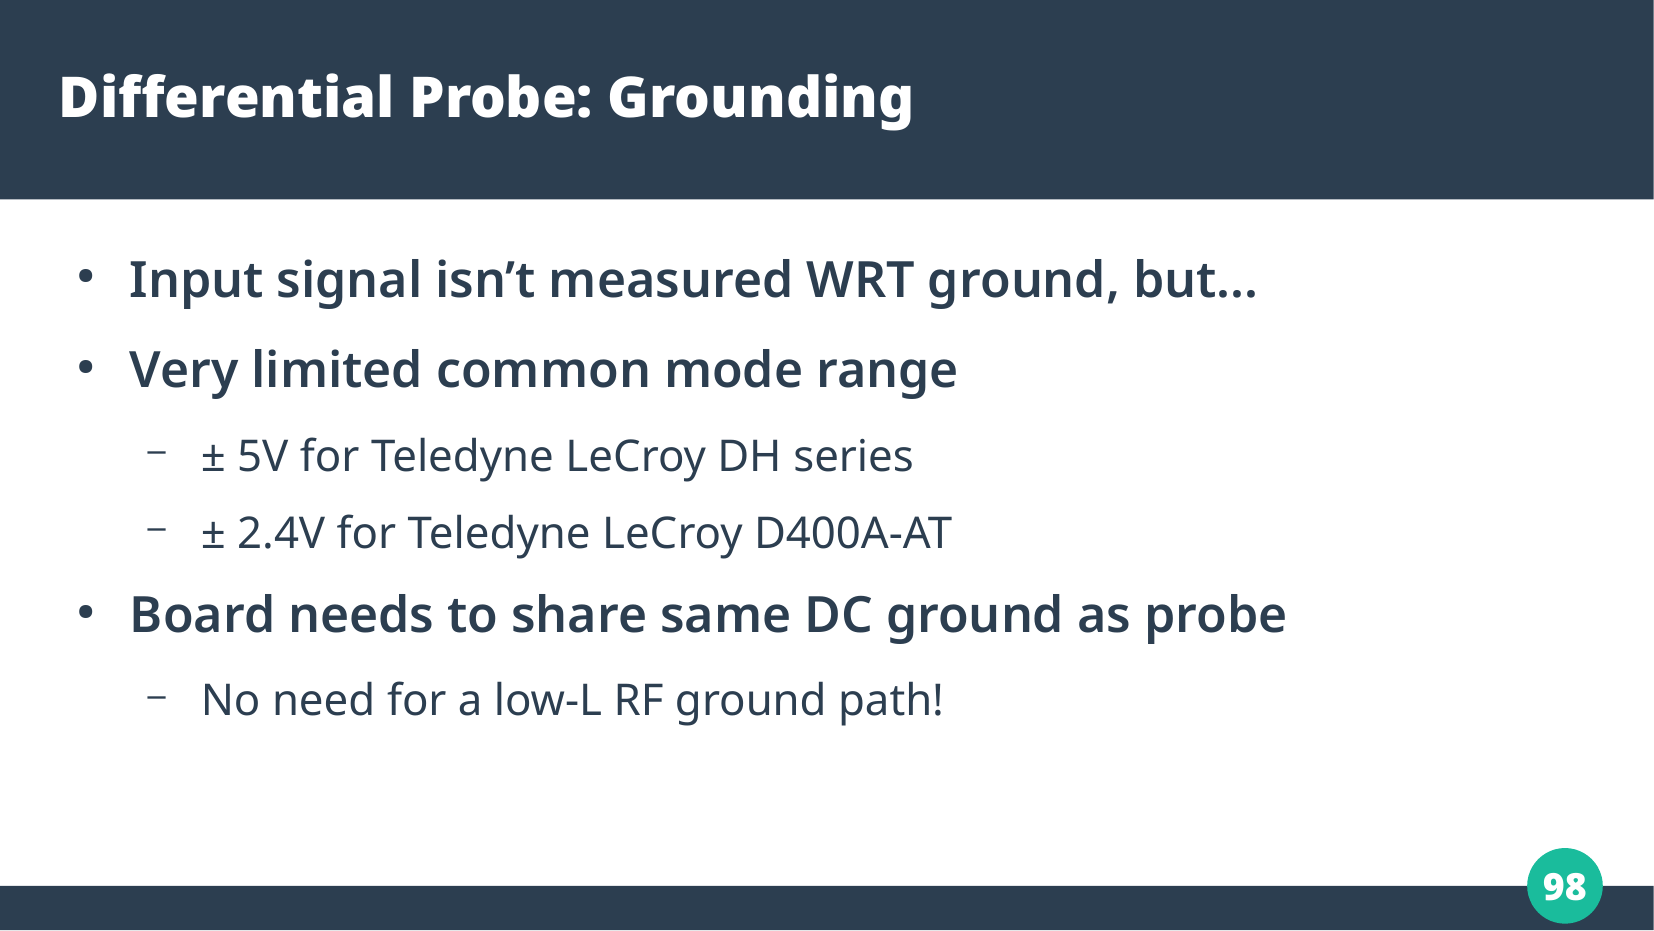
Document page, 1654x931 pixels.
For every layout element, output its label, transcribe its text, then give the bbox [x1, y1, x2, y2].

title Differential Probe: Grounding [59, 37, 1595, 155]
list Input signal isn’t measured WRT ground, but... Very limited common mode range ± 5V for Teledyne LeCroy DH series ± 2.4V for Teledyne LeCroy D400A-AT Board needs to share same DC ground as probe No need for a low-L RF ground path! [59, 243, 1595, 864]
